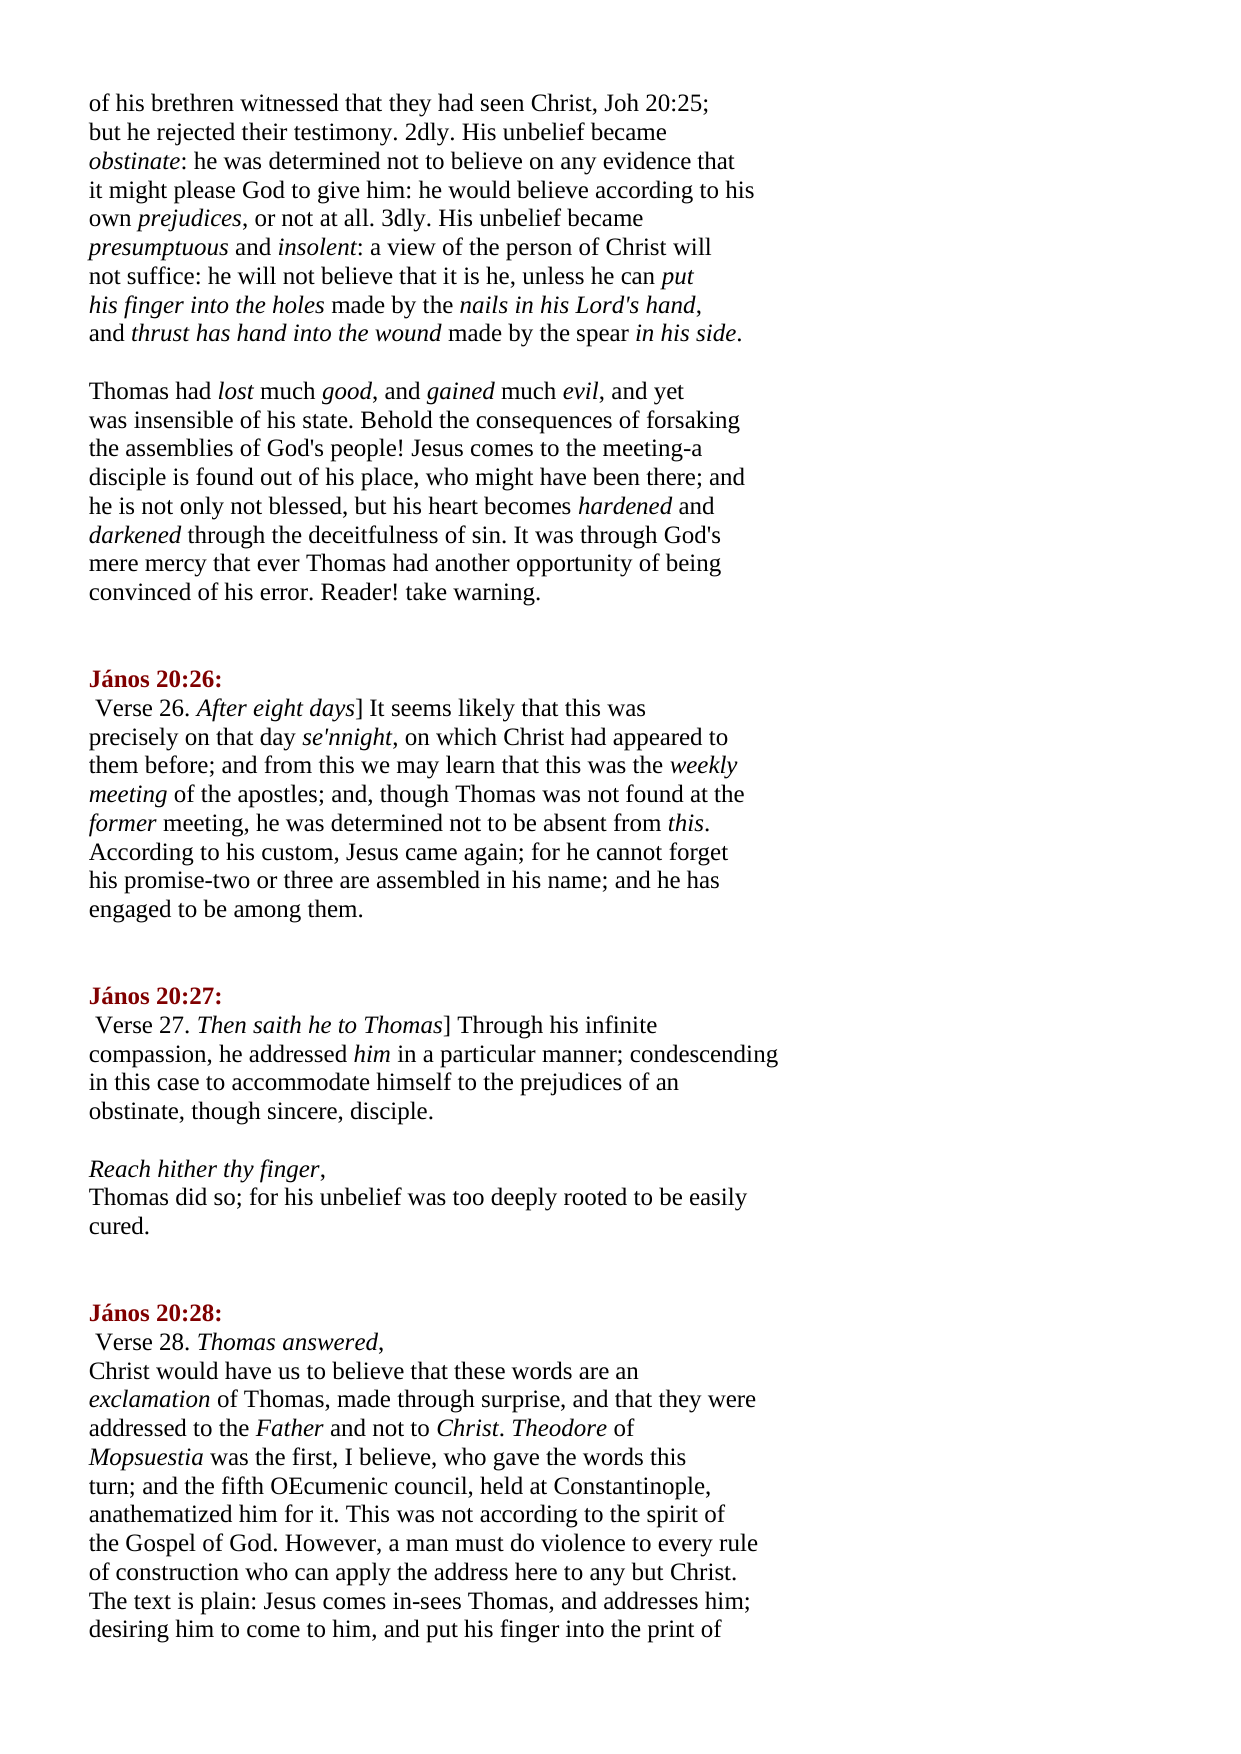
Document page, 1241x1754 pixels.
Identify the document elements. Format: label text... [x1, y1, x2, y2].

text Verse 28. Thomas answered, Christ would have us to believe that these words are an exclamation of Thomas, made through surprise, and that they were addressed to the Father and not to Christ. Theodore of Mopsuestia was the first, I believe, who gave the words this turn; and the fifth OEcumenic council, held at Constantinople, anathematized him for it. This was not according to the spirit of the Gospel of God. However, a man must do violence to every rule of construction who can apply the address here to any but Christ. The text is plain: Jesus comes in-sees Thomas, and addresses him; desiring him to come to him, and put his finger into the print of [88, 1327, 1152, 1643]
text János 20:27: [88, 981, 1152, 1010]
text of his brethren witnessed that they had seen Christ, Joh 20:25; but he rejected their testimony. 2dly. His unbelief became obstinate: he was determined not to believe on any evidence that it might please God to give him: he would believe according to his own prejudices, or not at all. 3dly. His unbelief became presumptuous and insolent: a view of the person of Christ will not suffice: he will not believe that it is he, unless he can put his finger into the holes made by the nails in his Lord's hand, and thrust has hand into the wound made by the spear in his side. Thomas had lost much good, and gained much evil, and yet was insensible of his state. Behold the consequences of forsaking the assemblies of God's people! Jesus comes to the meeting-a disciple is found out of his place, who might have been there; and he is not only not blessed, but his heart becomes hardened and darkened through the deceitfulness of sin. It was through God's mere mercy that ever Thomas had another opportunity of being convinced of his error. Reader! take warning. [88, 88, 1152, 635]
text Verse 27. Then saith he to Thomas] Through his infinite compassion, he addressed him in a particular manner; condescending in this case to accommodate himself to the prejudices of an obstinate, though sincere, disciple. Reach hither thy finger, Thomas did so; for his unbelief was too deeply rooted to be easily cured. [88, 1010, 1152, 1269]
text János 20:28: [88, 1298, 1152, 1327]
text János 20:26: [88, 664, 1152, 693]
text Verse 26. After eight days] It seems likely that this was precisely on that day se'nnight, on which Christ had appeared to them before; and from this we may learn that this was the weekly meeting of the apostles; and, though Thomas was not found at the former meeting, he was determined not to be absent from this. According to his custom, Jesus came again; for he cannot forget his promise-two or three are assembled in his name; and he has engaged to be among them. [88, 693, 1152, 952]
